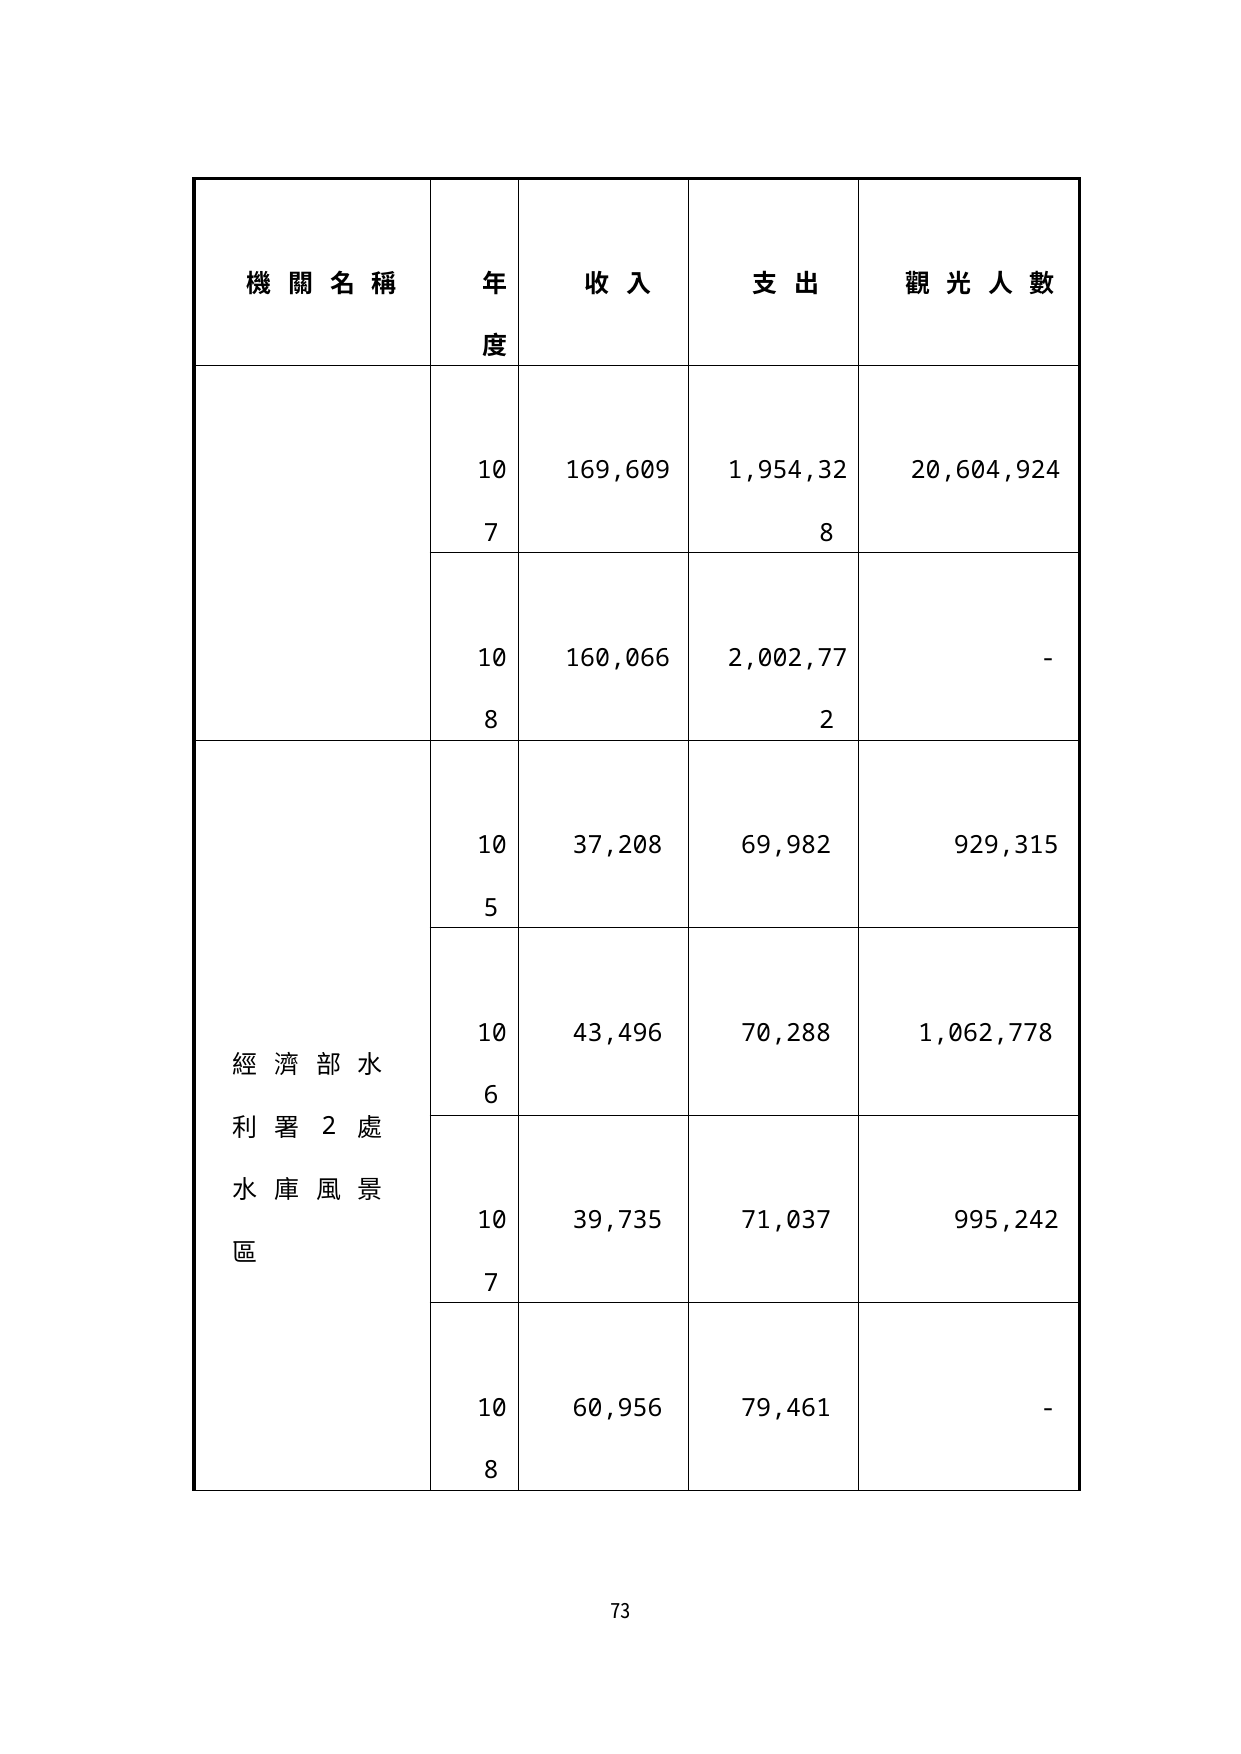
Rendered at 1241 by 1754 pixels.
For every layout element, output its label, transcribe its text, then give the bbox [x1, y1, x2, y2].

table_cell 160,066 [519, 553, 688, 740]
table_cell 71,037 [689, 1116, 858, 1302]
table_cell 929,315 [859, 741, 1078, 927]
table_cell 105 [431, 741, 518, 927]
table_cell 106 [431, 928, 518, 1115]
table_cell 43,496 [519, 928, 688, 1115]
table_cell 107 [431, 366, 518, 552]
table_cell 108 [431, 553, 518, 740]
table_cell 107 [431, 1116, 518, 1302]
table_header 支出 [689, 180, 858, 365]
table_header 機關名稱 [196, 180, 430, 365]
table_header 觀光人數 [859, 180, 1078, 365]
table_cell 169,609 [519, 366, 688, 552]
table_header 收入 [519, 180, 688, 365]
table_cell 60,956 [519, 1303, 688, 1490]
table_header 年度 [431, 180, 518, 365]
table_cell 108 [431, 1303, 518, 1490]
table_cell 79,461 [689, 1303, 858, 1490]
table_cell 37,208 [519, 741, 688, 927]
table_cell 2,002,772 [689, 553, 858, 740]
table_cell 70,288 [689, 928, 858, 1115]
table_cell - [859, 553, 1078, 740]
table_cell 39,735 [519, 1116, 688, 1302]
table_cell 995,242 [859, 1116, 1078, 1302]
table_cell 1,954,328 [689, 366, 858, 552]
table_cell 經濟部水利署2處水庫風景區 [196, 741, 430, 1490]
table_cell [196, 366, 430, 740]
table_cell 1,062,778 [859, 928, 1078, 1115]
table_cell 20,604,924 [859, 366, 1078, 552]
table_cell - [859, 1303, 1078, 1490]
table_cell 69,982 [689, 741, 858, 927]
